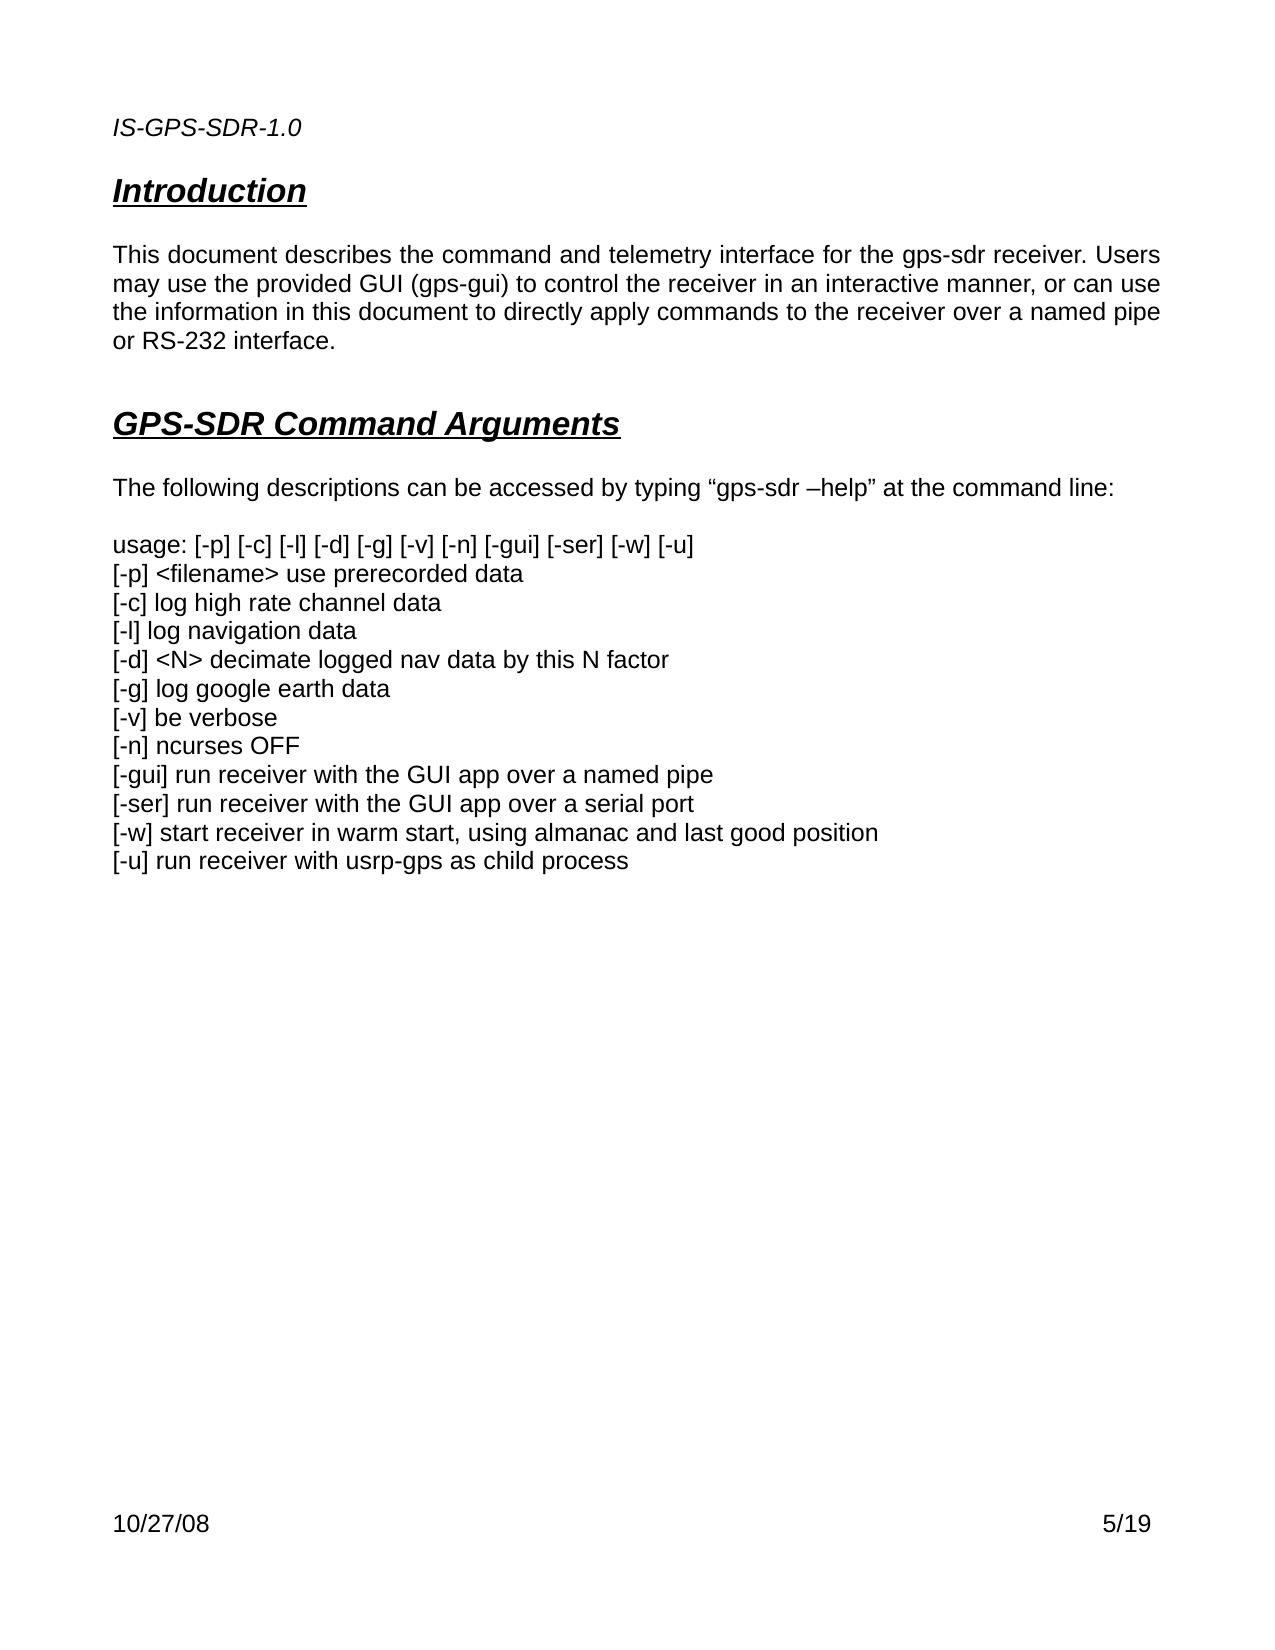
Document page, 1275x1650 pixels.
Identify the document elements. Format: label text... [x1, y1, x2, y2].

text [-g] log google earth data [112, 674, 1162, 702]
text [-ser] run receiver with the GUI app over a serial port [112, 789, 1162, 817]
text [-v] be verbose [112, 702, 1162, 731]
text [-d] <N> decimate logged nav data by this N factor [112, 645, 1162, 674]
text [-l] log navigation data [112, 616, 1162, 645]
text [-n] ncurses OFF [112, 731, 1162, 760]
text [-w] start receiver in warm start, using almanac and last good position [112, 817, 1162, 846]
text [-gui] run receiver with the GUI app over a named pipe [112, 760, 1162, 789]
text [-c] log high rate channel data [112, 587, 1162, 616]
text This document describes the command and telemetry interface for the gps-sdr receiver. Users may use the provided GUI (gps-gui) to control the receiver in an interactive manner, or can use the information in this document to directly apply commands to the receiver over a named pipe or RS-232 interface. [112, 240, 1162, 355]
text usage: [-p] [-c] [-l] [-d] [-g] [-v] [-n] [-gui] [-ser] [-w] [-u] [112, 530, 1162, 559]
text [-p] <filename> use prerecorded data [112, 559, 1162, 587]
text [-u] run receiver with usrp-gps as child process [112, 846, 1162, 875]
text The following descriptions can be accessed by typing “gps-sdr –help” at the command line: [112, 472, 1162, 501]
subtitle GPS-SDR Command Arguments [112, 404, 1162, 442]
subtitle Introduction [112, 171, 1162, 210]
